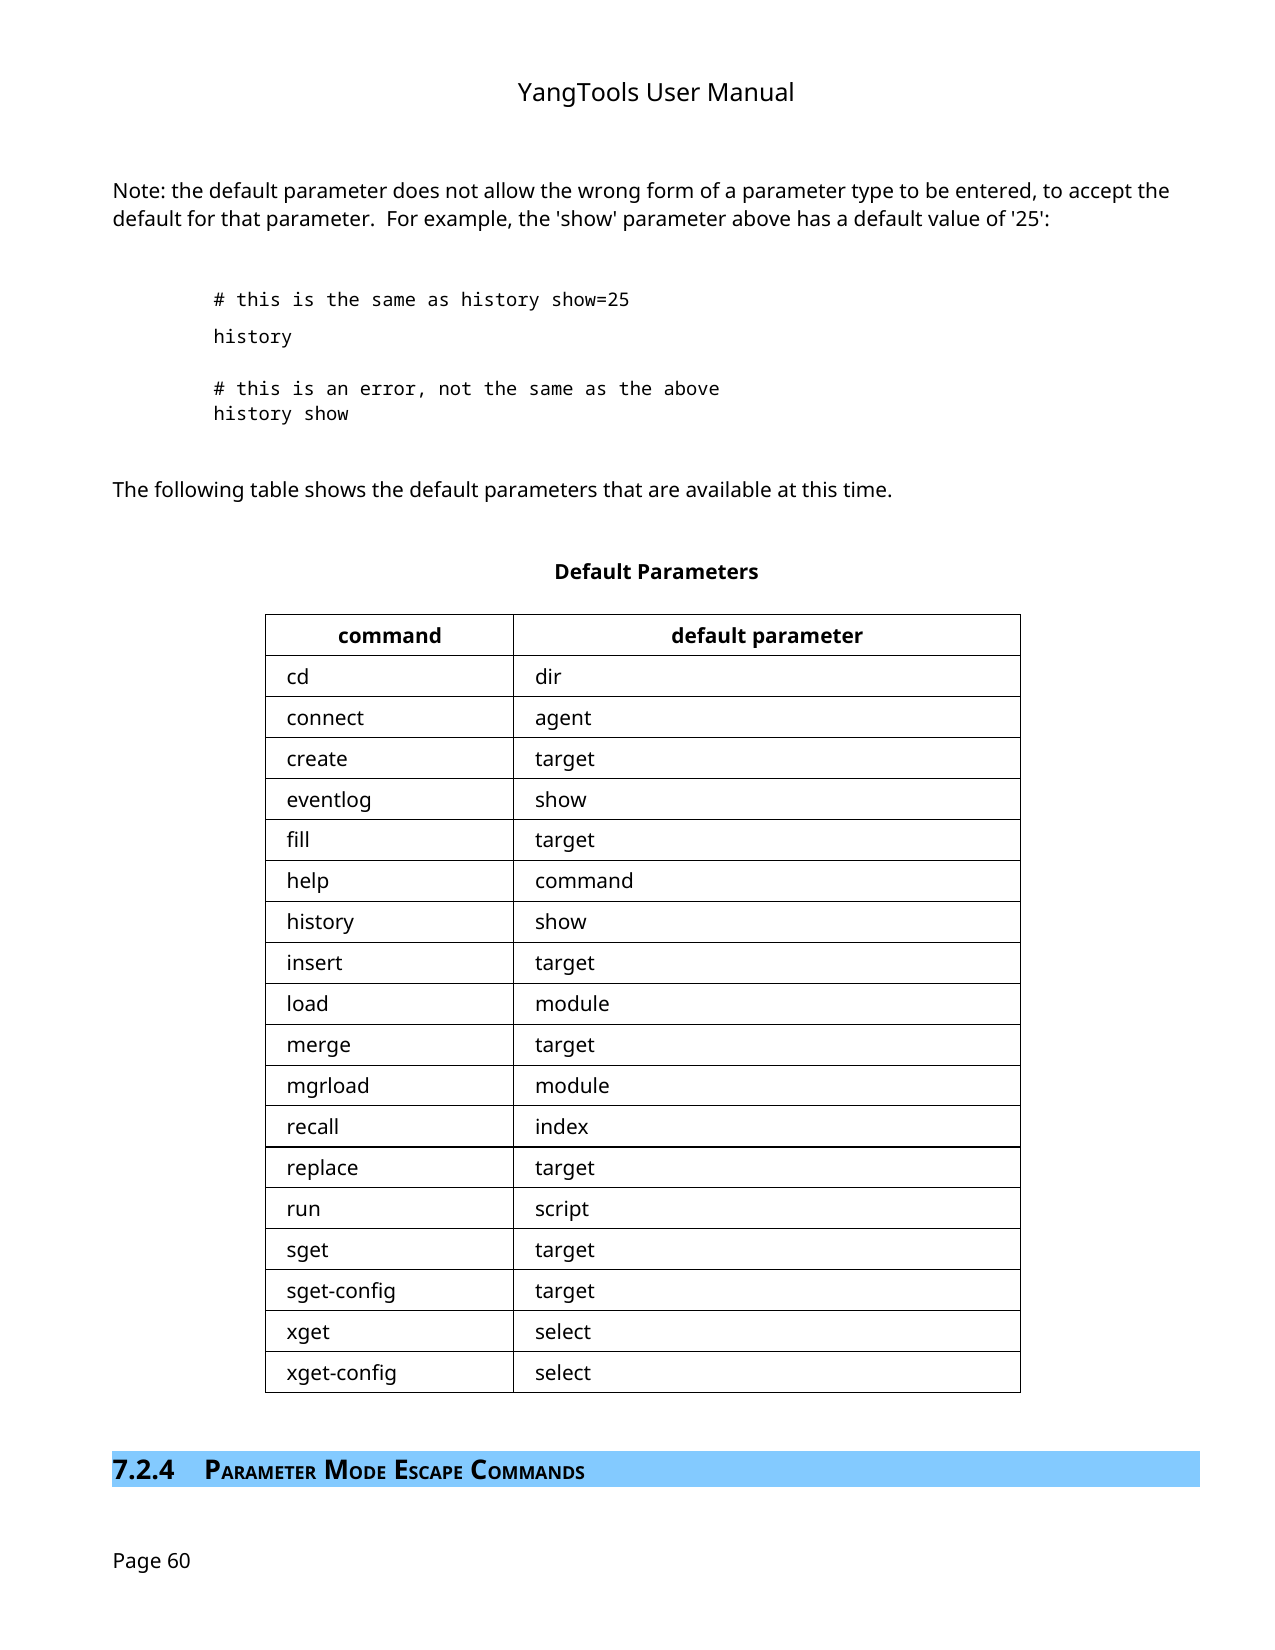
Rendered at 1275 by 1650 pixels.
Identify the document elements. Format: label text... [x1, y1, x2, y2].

table_cell eventlog [266, 779, 513, 819]
table_cell target [514, 1148, 1020, 1187]
table_cell agent [514, 697, 1020, 737]
table_header default parameter [514, 615, 1020, 655]
table_cell target [514, 738, 1020, 778]
table_cell index [514, 1106, 1020, 1146]
table_cell sget-config [266, 1270, 513, 1310]
table_cell load [266, 984, 513, 1023]
table_cell mgrload [266, 1066, 513, 1105]
table_cell select [514, 1311, 1020, 1351]
table_cell select [514, 1352, 1020, 1392]
text Note: the default parameter does not allow the wrong form of a parameter type to be entered, to accept the default for that parameter. For example, the 'show' parameter above has a default value of '25': [112, 176, 1200, 233]
table_cell target [514, 1229, 1020, 1269]
table_cell command [514, 861, 1020, 901]
table_cell show [514, 779, 1020, 819]
table_cell fill [266, 820, 513, 860]
table_cell xget-config [266, 1352, 513, 1392]
table_cell recall [266, 1106, 513, 1146]
table_cell target [514, 943, 1020, 983]
table_cell dir [514, 656, 1020, 696]
table_cell target [514, 1270, 1020, 1310]
table_cell history [266, 902, 513, 942]
table_cell merge [266, 1025, 513, 1064]
table_cell module [514, 1066, 1020, 1105]
table_cell create [266, 738, 513, 778]
table_cell module [514, 984, 1020, 1023]
table_cell script [514, 1188, 1020, 1228]
table_cell xget [266, 1311, 513, 1351]
table_cell help [266, 861, 513, 901]
table_cell insert [266, 943, 513, 983]
table_cell sget [266, 1229, 513, 1269]
table_cell show [514, 902, 1020, 942]
text history # this is an error, not the same as the above history show [139, 324, 1200, 426]
table_cell replace [266, 1148, 513, 1187]
table_header command [266, 615, 513, 655]
table_cell target [514, 820, 1020, 860]
table_cell run [266, 1188, 513, 1228]
subtitle Parameter Mode Escape Commands [112, 1451, 1200, 1487]
table_cell connect [266, 697, 513, 737]
table_cell target [514, 1025, 1020, 1064]
text The following table shows the default parameters that are available at this time. [112, 475, 1200, 504]
table_cell cd [266, 656, 513, 696]
subtitle Default Parameters [127, 557, 1185, 586]
text # this is the same as history show=25 [139, 286, 1200, 312]
